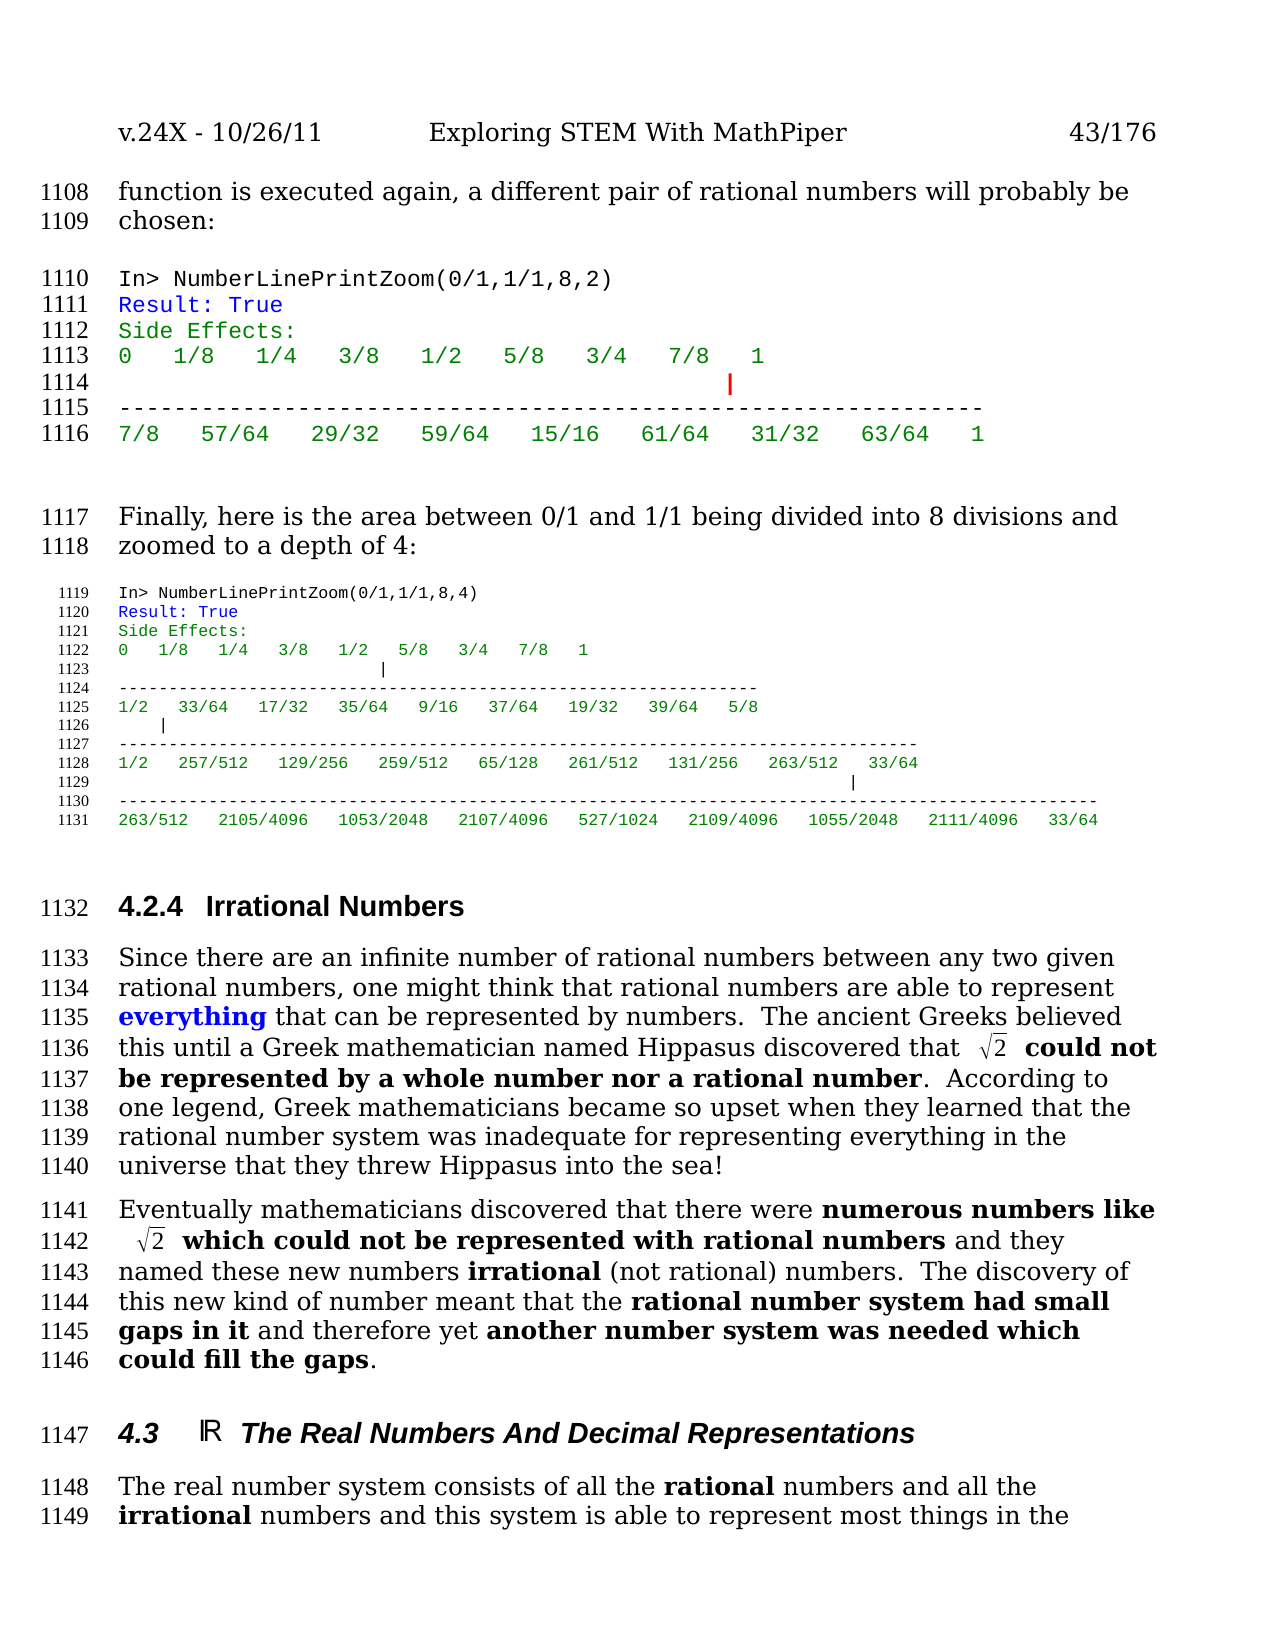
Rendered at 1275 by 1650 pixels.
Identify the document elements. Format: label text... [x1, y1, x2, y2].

text Since there are an infinite number of rational numbers between any two given rational numbers, one might think that rational numbers are able to represent everything that can be represented by numbers. The ancient Greeks believed this until a Greek mathematician named Hippasus discovered thatcould not be represented by a whole number nor a rational number. According to one legend, Greek mathematicians became so upset when they learned that the rational number system was inadequate for representing everything in the universe that they threw Hippasus into the sea! [118, 943, 1157, 1181]
text 1/2 33/64 17/32 35/64 9/16 37/64 19/32 39/64 5/8 [118, 698, 1157, 717]
text 0 1/8 1/4 3/8 1/2 5/8 3/4 7/8 1 [118, 642, 1157, 660]
text | [118, 660, 1157, 679]
text | [118, 773, 1157, 792]
text In> NumberLinePrintZoom(0/1,1/1,8,2) [118, 267, 1157, 293]
text Finally, here is the area between 0/1 and 1/1 being divided into 8 divisions and zoomed to a depth of 4: [118, 502, 1157, 560]
text ---------------------------------------------------------------- [118, 679, 1157, 698]
text Result: True [118, 293, 1157, 319]
text | [118, 717, 1157, 736]
text -------------------------------------------------------------------------------- [118, 736, 1157, 755]
text --------------------------------------------------------------- [118, 397, 1157, 423]
text Side Effects: [118, 319, 1157, 345]
text Result: True [118, 604, 1157, 623]
text 1/2 257/512 129/256 259/512 65/128 261/512 131/256 263/512 33/64 [118, 755, 1157, 773]
text Side Effects: [118, 623, 1157, 642]
text | [118, 371, 1157, 397]
subtitle Irrational Numbers [118, 889, 1157, 923]
text -------------------------------------------------------------------------------------------------- [118, 792, 1157, 811]
text 0 1/8 1/4 3/8 1/2 5/8 3/4 7/8 1 [118, 345, 1157, 371]
text The real number system consists of all the rational numbers and all the irrational numbers and this system is able to represent most things in the [118, 1472, 1157, 1531]
text function is executed again, a different pair of rational numbers will probably be chosen: [118, 177, 1157, 235]
subtitle The Real Numbers And Decimal Representations [118, 1414, 1157, 1451]
text 7/8 57/64 29/32 59/64 15/16 61/64 31/32 63/64 1 [118, 423, 1157, 449]
text Eventually mathematicians discovered that there were numerous numbers likewhich could not be represented with rational numbers and they named these new numbers irrational (not rational) numbers. The discovery of this new kind of number meant that the rational number system had small gaps in it and therefore yet another number system was needed which could fill the gaps. [118, 1196, 1157, 1375]
text In> NumberLinePrintZoom(0/1,1/1,8,4) [118, 585, 1157, 604]
text 263/512 2105/4096 1053/2048 2107/4096 527/1024 2109/4096 1055/2048 2111/4096 33/64 [118, 811, 1157, 830]
